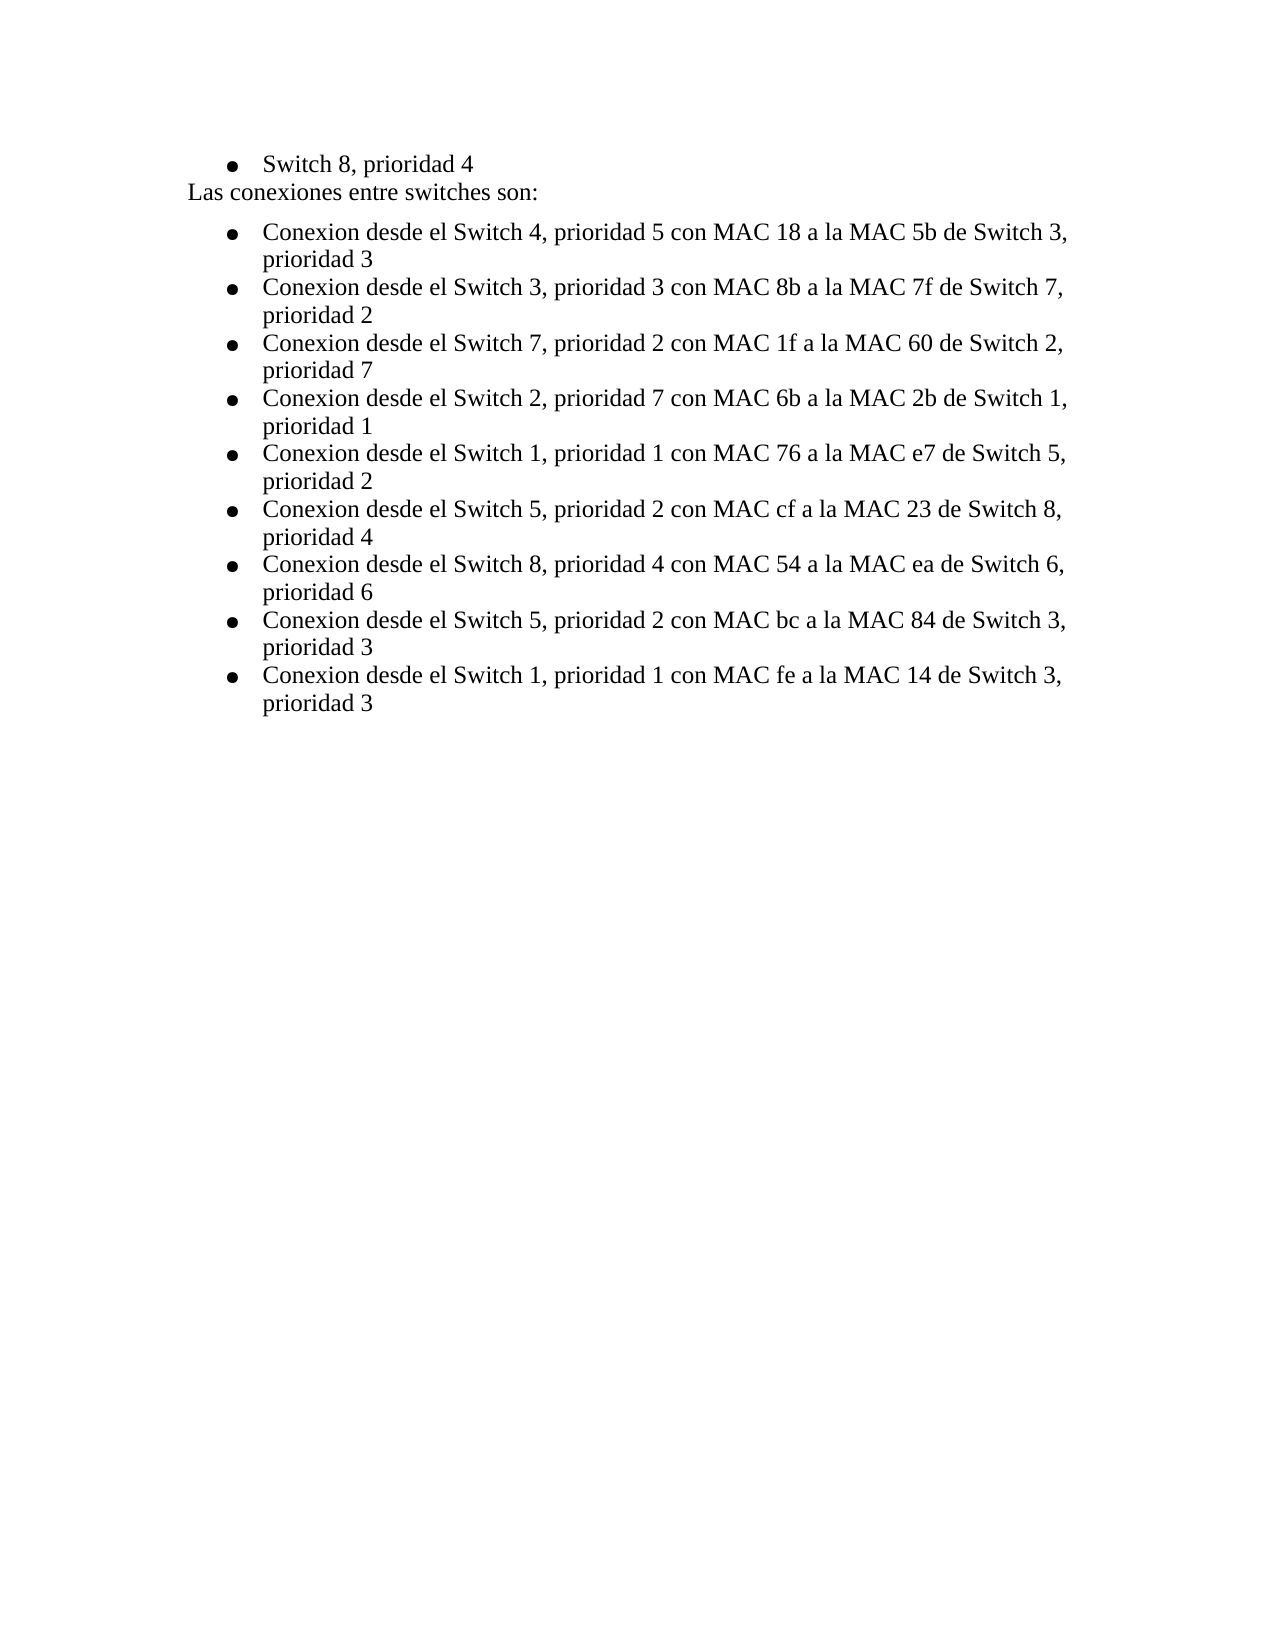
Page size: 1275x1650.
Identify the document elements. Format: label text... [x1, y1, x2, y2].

list Switch 8, prioridad 4 [225, 150, 1087, 178]
text Las conexiones entre switches son: [187, 178, 1087, 205]
list Conexion desde el Switch 4, prioridad 5 con MAC 18 a la MAC 5b de Switch 3, prioridad 3 [225, 218, 1087, 273]
list Conexion desde el Switch 8, prioridad 4 con MAC 54 a la MAC ea de Switch 6, prioridad 6 [225, 550, 1087, 606]
list Conexion desde el Switch 3, prioridad 3 con MAC 8b a la MAC 7f de Switch 7, prioridad 2 [225, 273, 1087, 329]
list Conexion desde el Switch 1, prioridad 1 con MAC 76 a la MAC e7 de Switch 5, prioridad 2 [225, 439, 1087, 495]
list Conexion desde el Switch 2, prioridad 7 con MAC 6b a la MAC 2b de Switch 1, prioridad 1 [225, 384, 1087, 439]
list Conexion desde el Switch 7, prioridad 2 con MAC 1f a la MAC 60 de Switch 2, prioridad 7 [225, 329, 1087, 384]
list Conexion desde el Switch 5, prioridad 2 con MAC bc a la MAC 84 de Switch 3, prioridad 3 [225, 606, 1087, 661]
list Conexion desde el Switch 5, prioridad 2 con MAC cf a la MAC 23 de Switch 8, prioridad 4 [225, 495, 1087, 550]
list Conexion desde el Switch 1, prioridad 1 con MAC fe a la MAC 14 de Switch 3, prioridad 3 [225, 661, 1087, 717]
